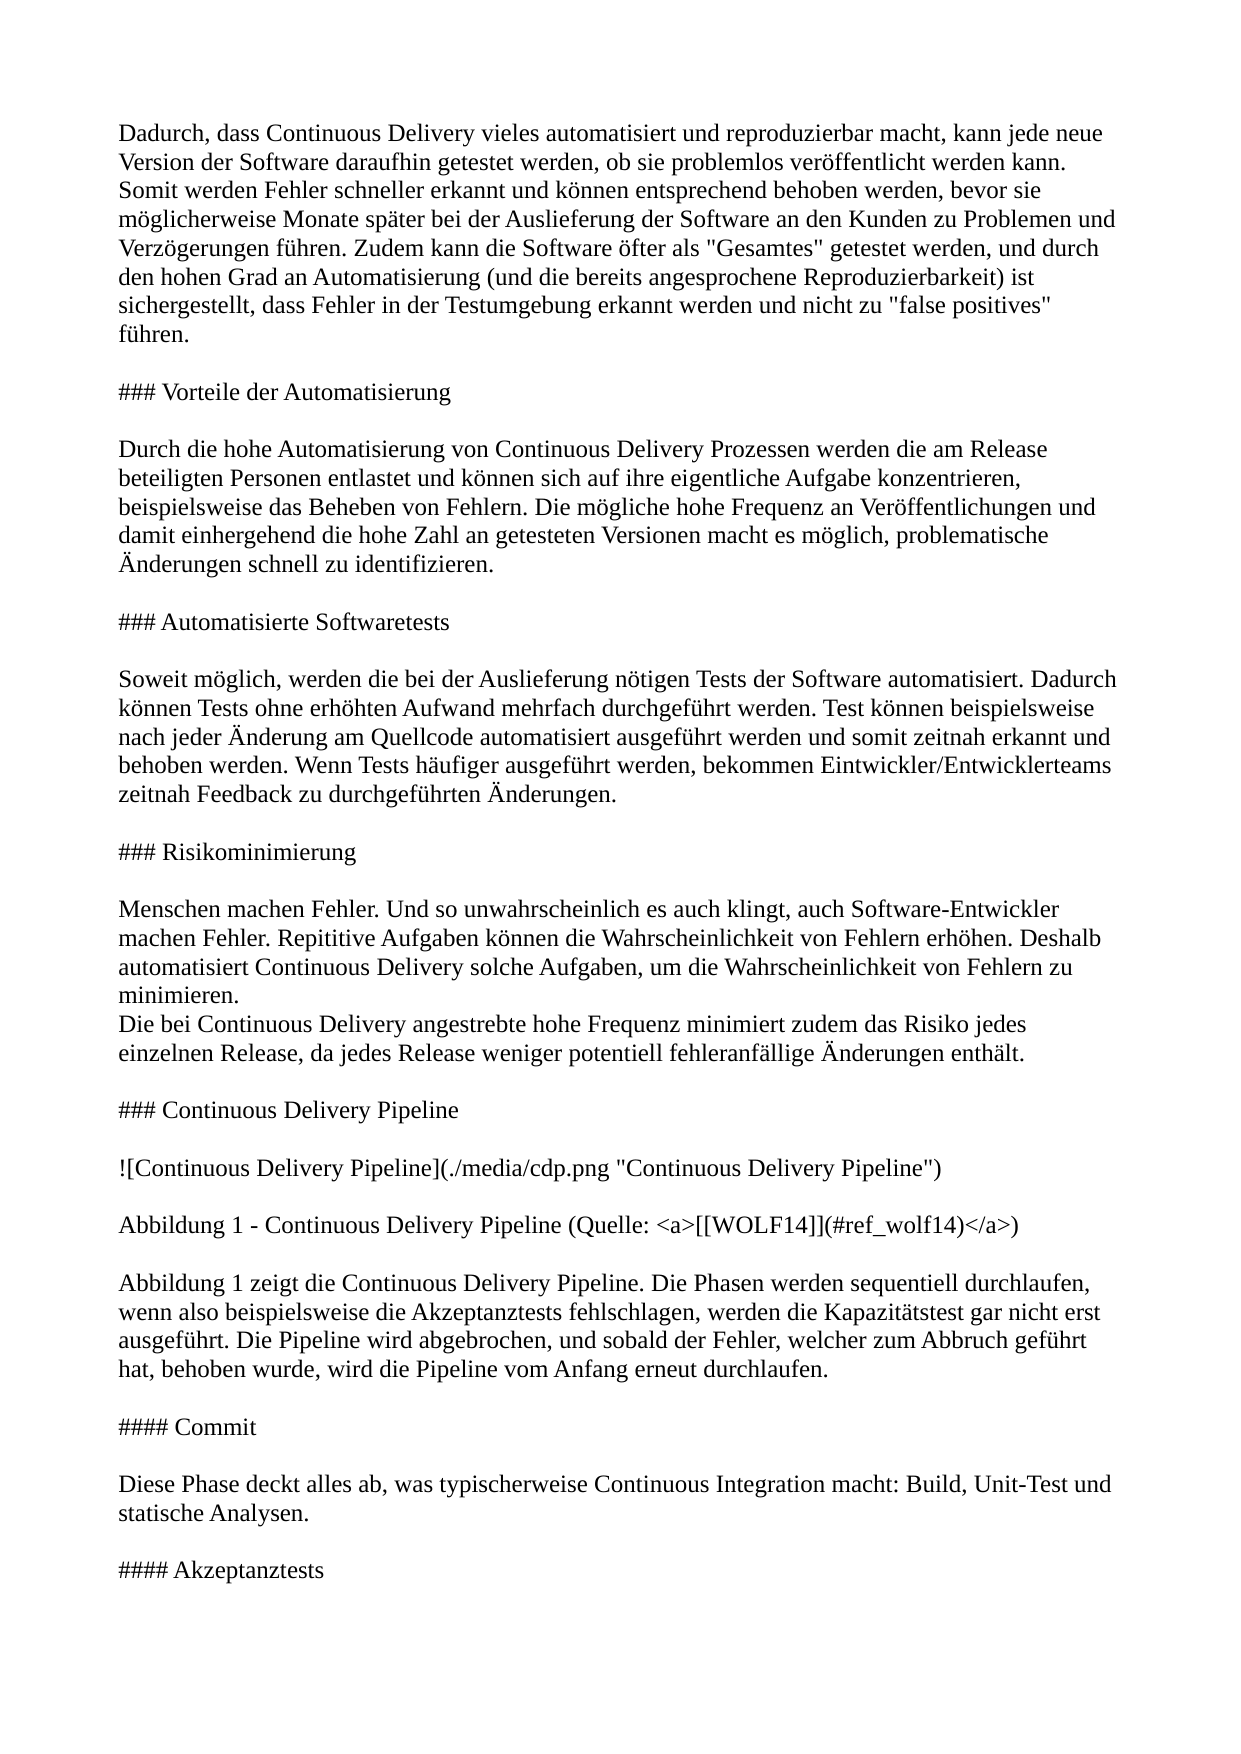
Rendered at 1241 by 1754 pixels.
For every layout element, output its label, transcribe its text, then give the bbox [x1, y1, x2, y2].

text #### Akzeptanztests [118, 1556, 1122, 1584]
text Durch die hohe Automatisierung von Continuous Delivery Prozessen werden die am Release beteiligten Personen entlastet und können sich auf ihre eigentliche Aufgabe konzentrieren, beispielsweise das Beheben von Fehlern. Die mögliche hohe Frequenz an Veröffentlichungen und damit einhergehend die hohe Zahl an getesteten Versionen macht es möglich, problematische Änderungen schnell zu identifizieren. [118, 434, 1122, 578]
text #### Commit [118, 1412, 1122, 1441]
text Diese Phase deckt alles ab, was typischerweise Continuous Integration macht: Build, Unit-Test und statische Analysen. [118, 1469, 1122, 1527]
text Abbildung 1 zeigt die Continuous Delivery Pipeline. Die Phasen werden sequentiell durchlaufen, wenn also beispielsweise die Akzeptanztests fehlschlagen, werden die Kapazitätstest gar nicht erst ausgeführt. Die Pipeline wird abgebrochen, und sobald der Fehler, welcher zum Abbruch geführt hat, behoben wurde, wird die Pipeline vom Anfang erneut durchlaufen. [118, 1268, 1122, 1383]
text Abbildung 1 - Continuous Delivery Pipeline (Quelle: <a>[[WOLF14]](#ref_wolf14)</a>) [118, 1211, 1122, 1239]
text ![Continuous Delivery Pipeline](./media/cdp.png "Continuous Delivery Pipeline") [118, 1153, 1122, 1182]
text ### Automatisierte Softwaretests [118, 607, 1122, 636]
text Die bei Continuous Delivery angestrebte hohe Frequenz minimiert zudem das Risiko jedes einzelnen Release, da jedes Release weniger potentiell fehleranfällige Änderungen enthält. [118, 1009, 1122, 1067]
text ### Continuous Delivery Pipeline [118, 1096, 1122, 1124]
text ### Risikominimierung [118, 837, 1122, 866]
text ### Vorteile der Automatisierung [118, 377, 1122, 406]
text Menschen machen Fehler. Und so unwahrscheinlich es auch klingt, auch Software-Entwickler machen Fehler. Repititive Aufgaben können die Wahrscheinlichkeit von Fehlern erhöhen. Deshalb automatisiert Continuous Delivery solche Aufgaben, um die Wahrscheinlichkeit von Fehlern zu minimieren. [118, 894, 1122, 1009]
text Soweit möglich, werden die bei der Auslieferung nötigen Tests der Software automatisiert. Dadurch können Tests ohne erhöhten Aufwand mehrfach durchgeführt werden. Test können beispielsweise nach jeder Änderung am Quellcode automatisiert ausgeführt werden und somit zeitnah erkannt und behoben werden. Wenn Tests häufiger ausgeführt werden, bekommen Eintwickler/Entwicklerteams zeitnah Feedback zu durchgeführten Änderungen. [118, 664, 1122, 808]
text Dadurch, dass Continuous Delivery vieles automatisiert und reproduzierbar macht, kann jede neue Version der Software daraufhin getestet werden, ob sie problemlos veröffentlicht werden kann. Somit werden Fehler schneller erkannt und können entsprechend behoben werden, bevor sie möglicherweise Monate später bei der Auslieferung der Software an den Kunden zu Problemen und Verzögerungen führen. Zudem kann die Software öfter als "Gesamtes" getestet werden, und durch den hohen Grad an Automatisierung (und die bereits angesprochene Reproduzierbarkeit) ist sichergestellt, dass Fehler in der Testumgebung erkannt werden und nicht zu "false positives" führen. [118, 118, 1122, 348]
